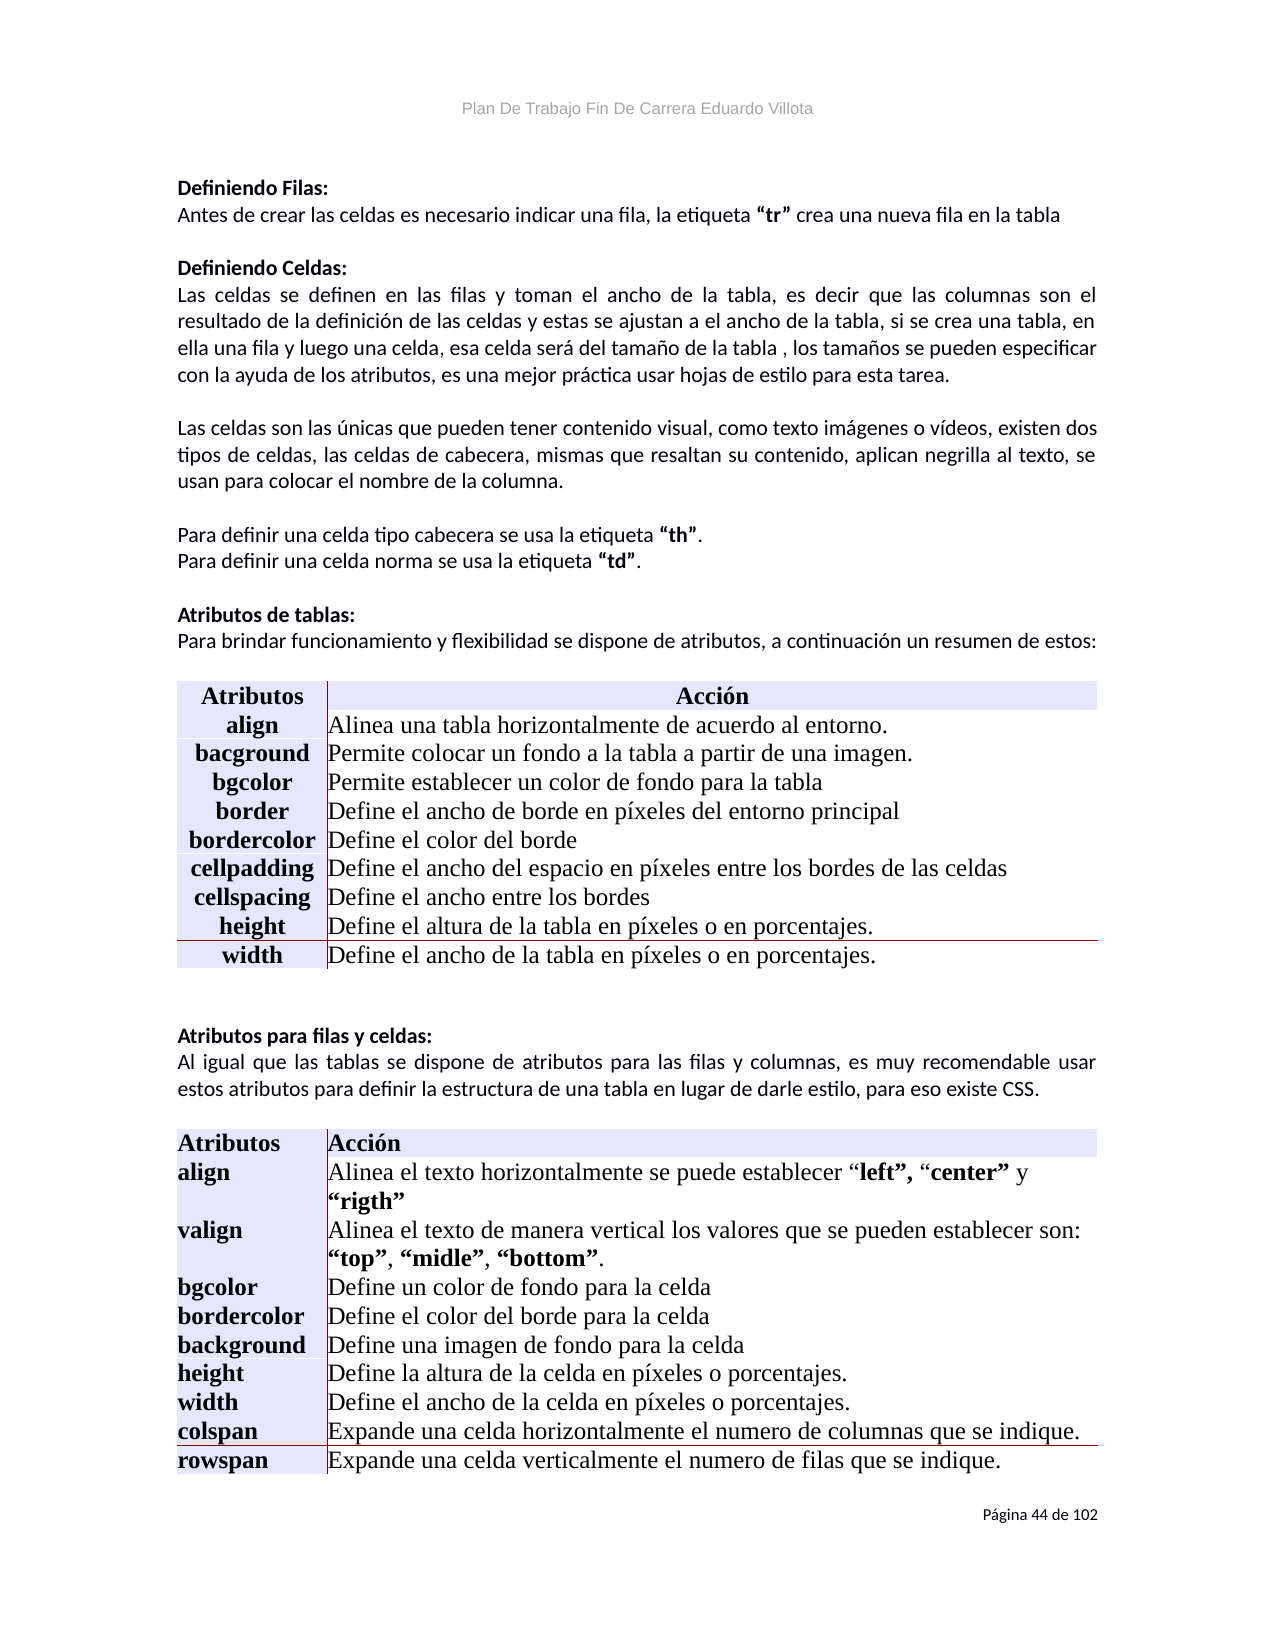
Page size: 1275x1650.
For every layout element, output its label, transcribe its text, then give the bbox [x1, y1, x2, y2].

table_cell align [177, 1157, 327, 1215]
table_cell Define el ancho de borde en píxeles del entorno principal [328, 796, 1097, 825]
table_header Acción [328, 1129, 1097, 1157]
table_cell background [177, 1330, 327, 1358]
table_cell rowspan [177, 1446, 327, 1474]
text Las celdas se definen en las filas y toman el ancho de la tabla, es decir que las columnas son el resultado de la definición de las celdas y estas se ajustan a el ancho de la tabla, si se crea una tabla, en ella una fila y luego una celda, esa celda será del tamaño de la tabla , los tamaños se pueden especificar con la ayuda de los atributos, es una mejor práctica usar hojas de estilo para esta tarea. [177, 281, 1098, 388]
table_header Acción [328, 681, 1097, 710]
text Para definir una celda norma se usa la etiqueta “td”. [177, 548, 1098, 574]
text Al igual que las tablas se dispone de atributos para las filas y columnas, es muy recomendable usar estos atributos para definir la estructura de una tabla en lugar de darle estilo, para eso existe CSS. [177, 1048, 1098, 1102]
text Atributos de tablas: [177, 601, 1098, 628]
table_cell Define la altura de la celda en píxeles o porcentajes. [328, 1359, 1097, 1387]
table_cell Permite establecer un color de fondo para la tabla [328, 767, 1097, 796]
table_cell bgcolor [177, 767, 327, 796]
table_cell Define una imagen de fondo para la celda [328, 1330, 1097, 1358]
table_cell Alinea una tabla horizontalmente de acuerdo al entorno. [328, 710, 1097, 738]
table_cell height [177, 911, 327, 940]
table_cell cellspacing [177, 882, 327, 911]
table_cell cellpadding [177, 854, 327, 882]
table_cell Define el ancho del espacio en píxeles entre los bordes de las celdas [328, 854, 1097, 882]
table_cell height [177, 1359, 327, 1387]
table_header Atributos [177, 681, 327, 710]
table_cell Define el color del borde [328, 825, 1097, 853]
text Las celdas son las únicas que pueden tener contenido visual, como texto imágenes o vídeos, existen dos tipos de celdas, las celdas de cabecera, mismas que resaltan su contenido, aplican negrilla al texto, se usan para colocar el nombre de la columna. [177, 414, 1098, 494]
table_header Atributos [177, 1129, 327, 1157]
table_cell Permite colocar un fondo a la tabla a partir de una imagen. [328, 739, 1097, 767]
table_cell bacground [177, 739, 327, 767]
table_cell bordercolor [177, 825, 327, 853]
table_cell border [177, 796, 327, 825]
table_cell bordercolor [177, 1301, 327, 1330]
text Definiendo Filas: [177, 174, 1098, 201]
text Para definir una celda tipo cabecera se usa la etiqueta “th”. [177, 521, 1098, 548]
table_cell Define el color del borde para la celda [328, 1301, 1097, 1330]
text Atributos para filas y celdas: [177, 1022, 1098, 1048]
table_cell align [177, 710, 327, 738]
table_cell Expande una celda verticalmente el numero de filas que se indique. [328, 1446, 1097, 1474]
table_cell Alinea el texto horizontalmente se puede establecer “left”, “center” y “rigth” [328, 1157, 1097, 1215]
table_cell Alinea el texto de manera vertical los valores que se pueden establecer son: “top”, “midle”, “bottom”. [328, 1215, 1097, 1272]
text Definiendo Celdas: [177, 254, 1098, 281]
table_cell bgcolor [177, 1272, 327, 1301]
table_cell valign [177, 1215, 327, 1272]
table_cell width [177, 941, 327, 968]
table_cell colspan [177, 1416, 327, 1445]
table_cell Expande una celda horizontalmente el numero de columnas que se indique. [328, 1416, 1097, 1445]
text Antes de crear las celdas es necesario indicar una fila, la etiqueta “tr” crea una nueva fila en la tabla [177, 201, 1098, 228]
table_cell Define el altura de la tabla en píxeles o en porcentajes. [328, 911, 1097, 940]
table_cell Define un color de fondo para la celda [328, 1272, 1097, 1301]
text Para brindar funcionamiento y flexibilidad se dispone de atributos, a continuación un resumen de estos: [177, 628, 1098, 654]
table_cell Define el ancho de la celda en píxeles o porcentajes. [328, 1387, 1097, 1416]
table_cell Define el ancho entre los bordes [328, 882, 1097, 911]
table_cell Define el ancho de la tabla en píxeles o en porcentajes. [328, 941, 1097, 968]
table_cell width [177, 1387, 327, 1416]
